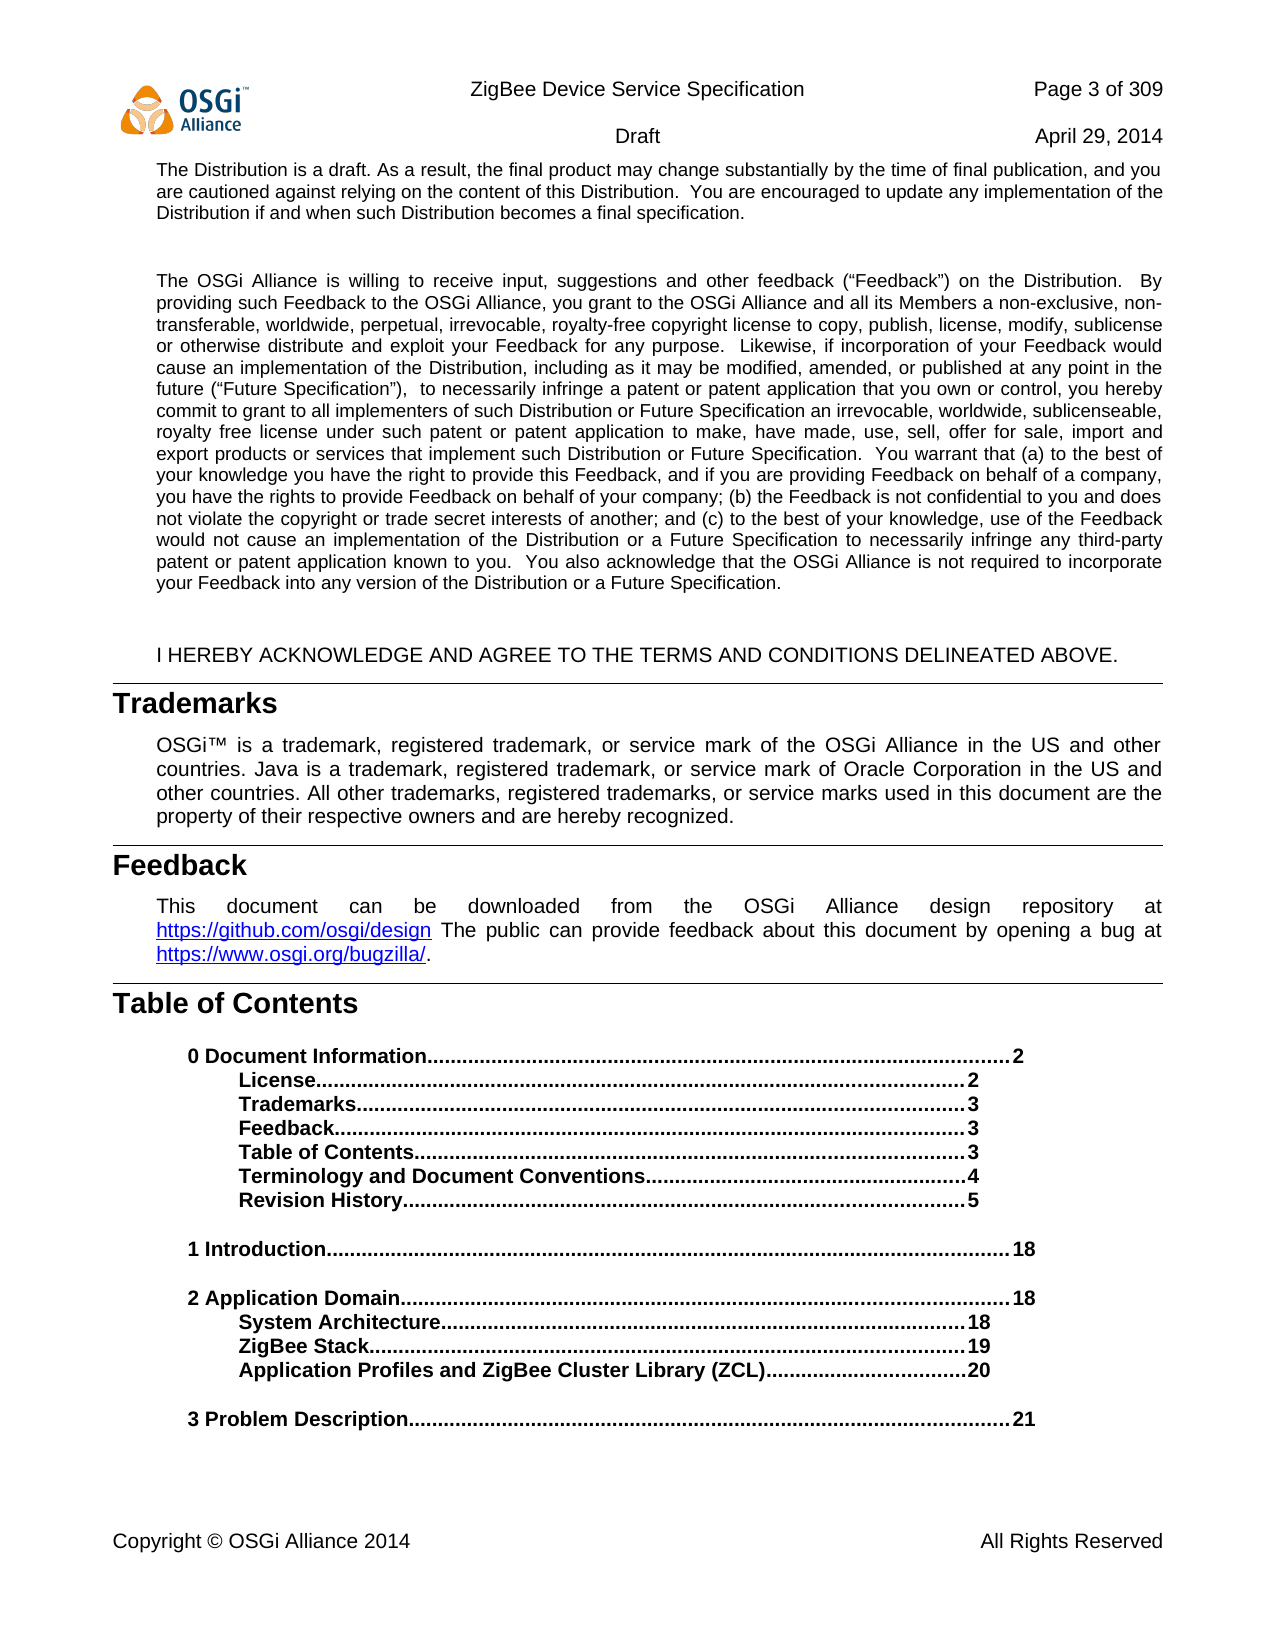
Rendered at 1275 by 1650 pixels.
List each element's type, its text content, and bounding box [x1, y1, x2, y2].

text 0 Document Information 2 [187, 1044, 1163, 1068]
text I HEREBY ACKNOWLEDGE AND AGREE TO THE TERMS AND CONDITIONS DELINEATED ABOVE. [156, 643, 1163, 667]
picture [113, 78, 257, 142]
text Feedback 3 [232, 1116, 1163, 1140]
text Trademarks 3 [232, 1092, 1163, 1116]
subtitle Feedback [112, 846, 1163, 882]
subtitle Trademarks [112, 684, 1163, 720]
text 3 Problem Description 21 [187, 1407, 1163, 1431]
text ZigBee Stack 19 [232, 1334, 1163, 1358]
text 1 Introduction 18 [187, 1237, 1163, 1261]
text The Distribution is a draft. As a result, the final product may change substantially by the time of final publication, and you are cautioned against relying on the content of this Distribution. You are encouraged to update any implementation of the Distribution if and when such Distribution becomes a final specification. [156, 159, 1163, 224]
text This document can be downloaded from the OSGi Alliance design repository at https://github.com/osgi/design The public can provide feedback about this document by opening a bug at https://www.osgi.org/bugzilla/. [156, 894, 1163, 966]
subtitle Table of Contents [112, 984, 1163, 1019]
text Terminology and Document Conventions 4 [232, 1164, 1163, 1188]
text 2 Application Domain 18 [187, 1286, 1163, 1310]
text Application Profiles and ZigBee Cluster Library (ZCL) 20 [232, 1358, 1163, 1382]
text Table of Contents 3 [232, 1140, 1163, 1164]
text OSGi™ is a trademark, registered trademark, or service mark of the OSGi Alliance in the US and other countries. Java is a trademark, registered trademark, or service mark of Oracle Corporation in the US and other countries. All other trademarks, registered trademarks, or service marks used in this document are the property of their respective owners and are hereby recognized. [156, 732, 1163, 828]
text Revision History 5 [232, 1188, 1163, 1212]
text System Architecture 18 [232, 1310, 1163, 1334]
text The OSGi Alliance is willing to receive input, suggestions and other feedback (“Feedback”) on the Distribution. By providing such Feedback to the OSGi Alliance, you grant to the OSGi Alliance and all its Members a non-exclusive, non-transferable, worldwide, perpetual, irrevocable, royalty-free copyright license to copy, publish, license, modify, sublicense or otherwise distribute and exploit your Feedback for any purpose. Likewise, if incorporation of your Feedback would cause an implementation of the Distribution, including as it may be modified, amended, or published at any point in the future (“Future Specification”), to necessarily infringe a patent or patent application that you own or control, you hereby commit to grant to all implementers of such Distribution or Future Specification an irrevocable, worldwide, sublicenseable, royalty free license under such patent or patent application to make, have made, use, sell, offer for sale, import and export products or services that implement such Distribution or Future Specification. You warrant that (a) to the best of your knowledge you have the right to provide this Feedback, and if you are providing Feedback on behalf of a company, you have the rights to provide Feedback on behalf of your company; (b) the Feedback is not confidential to you and does not violate the copyright or trade secret interests of another; and (c) to the best of your knowledge, use of the Feedback would not cause an implementation of the Distribution or a Future Specification to necessarily infringe any third-party patent or patent application known to you. You also acknowledge that the OSGi Alliance is not required to incorporate your Feedback into any version of the Distribution or a Future Specification. [156, 270, 1163, 594]
text License 2 [232, 1068, 1163, 1092]
